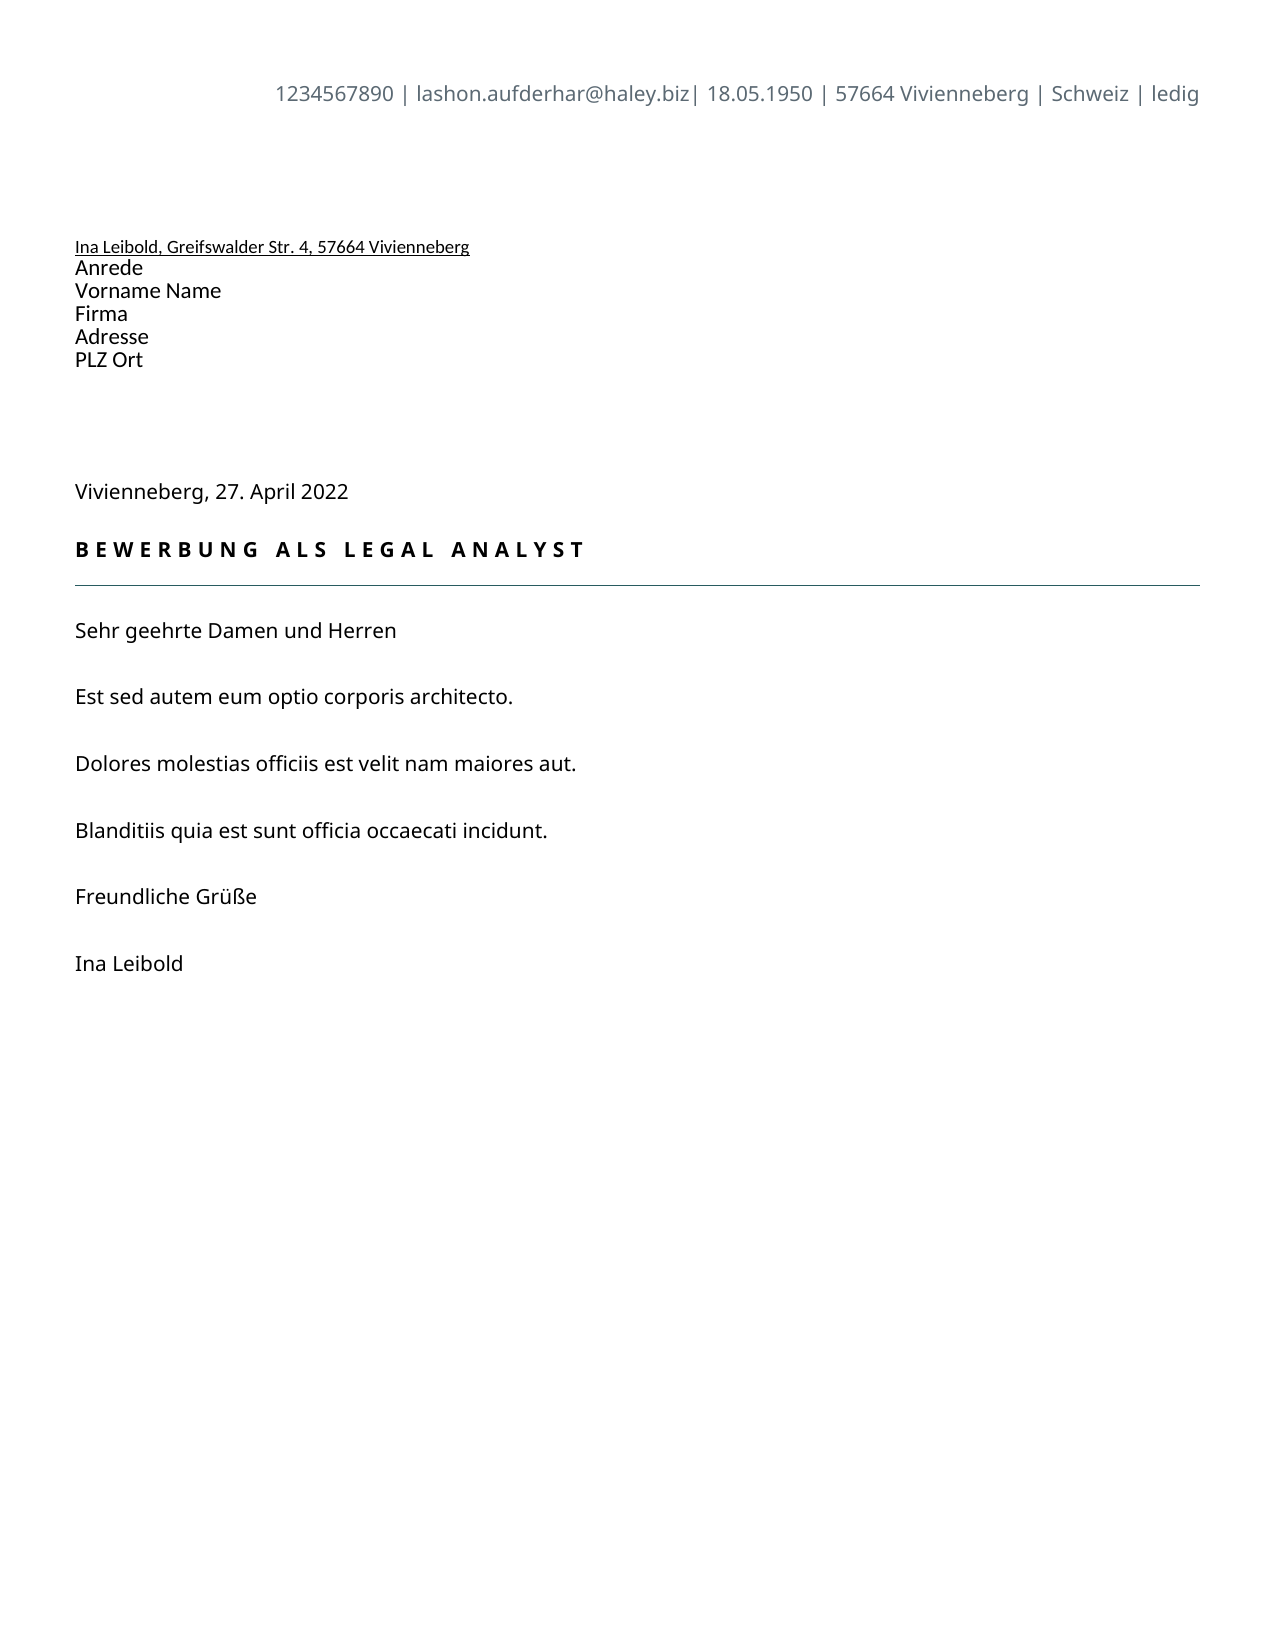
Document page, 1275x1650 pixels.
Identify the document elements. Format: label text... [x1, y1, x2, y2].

text Dolores molestias officiis est velit nam maiores aut. [75, 745, 1200, 778]
text Anrede [75, 258, 1200, 281]
text Sehr geehrte Damen und Herren [75, 611, 1200, 645]
subtitle Bewerbung als Legal Analyst [75, 531, 1200, 585]
text PLZ Ort [75, 350, 1200, 373]
text Freundliche Grüße [75, 878, 1200, 911]
text Ina Leibold, Greifswalder Str. 4, 57664 Vivienneberg [75, 239, 1200, 258]
text Blanditiis quia est sunt officia occaecati incidunt. [75, 811, 1200, 845]
text Adresse [75, 327, 1200, 350]
text Vorname Name [75, 281, 1200, 304]
text Firma [75, 304, 1200, 327]
text Ina Leibold [75, 945, 1200, 978]
text Vivienneberg, 27. April 2022 [75, 473, 1200, 506]
text Est sed autem eum optio corporis architecto. [75, 678, 1200, 711]
